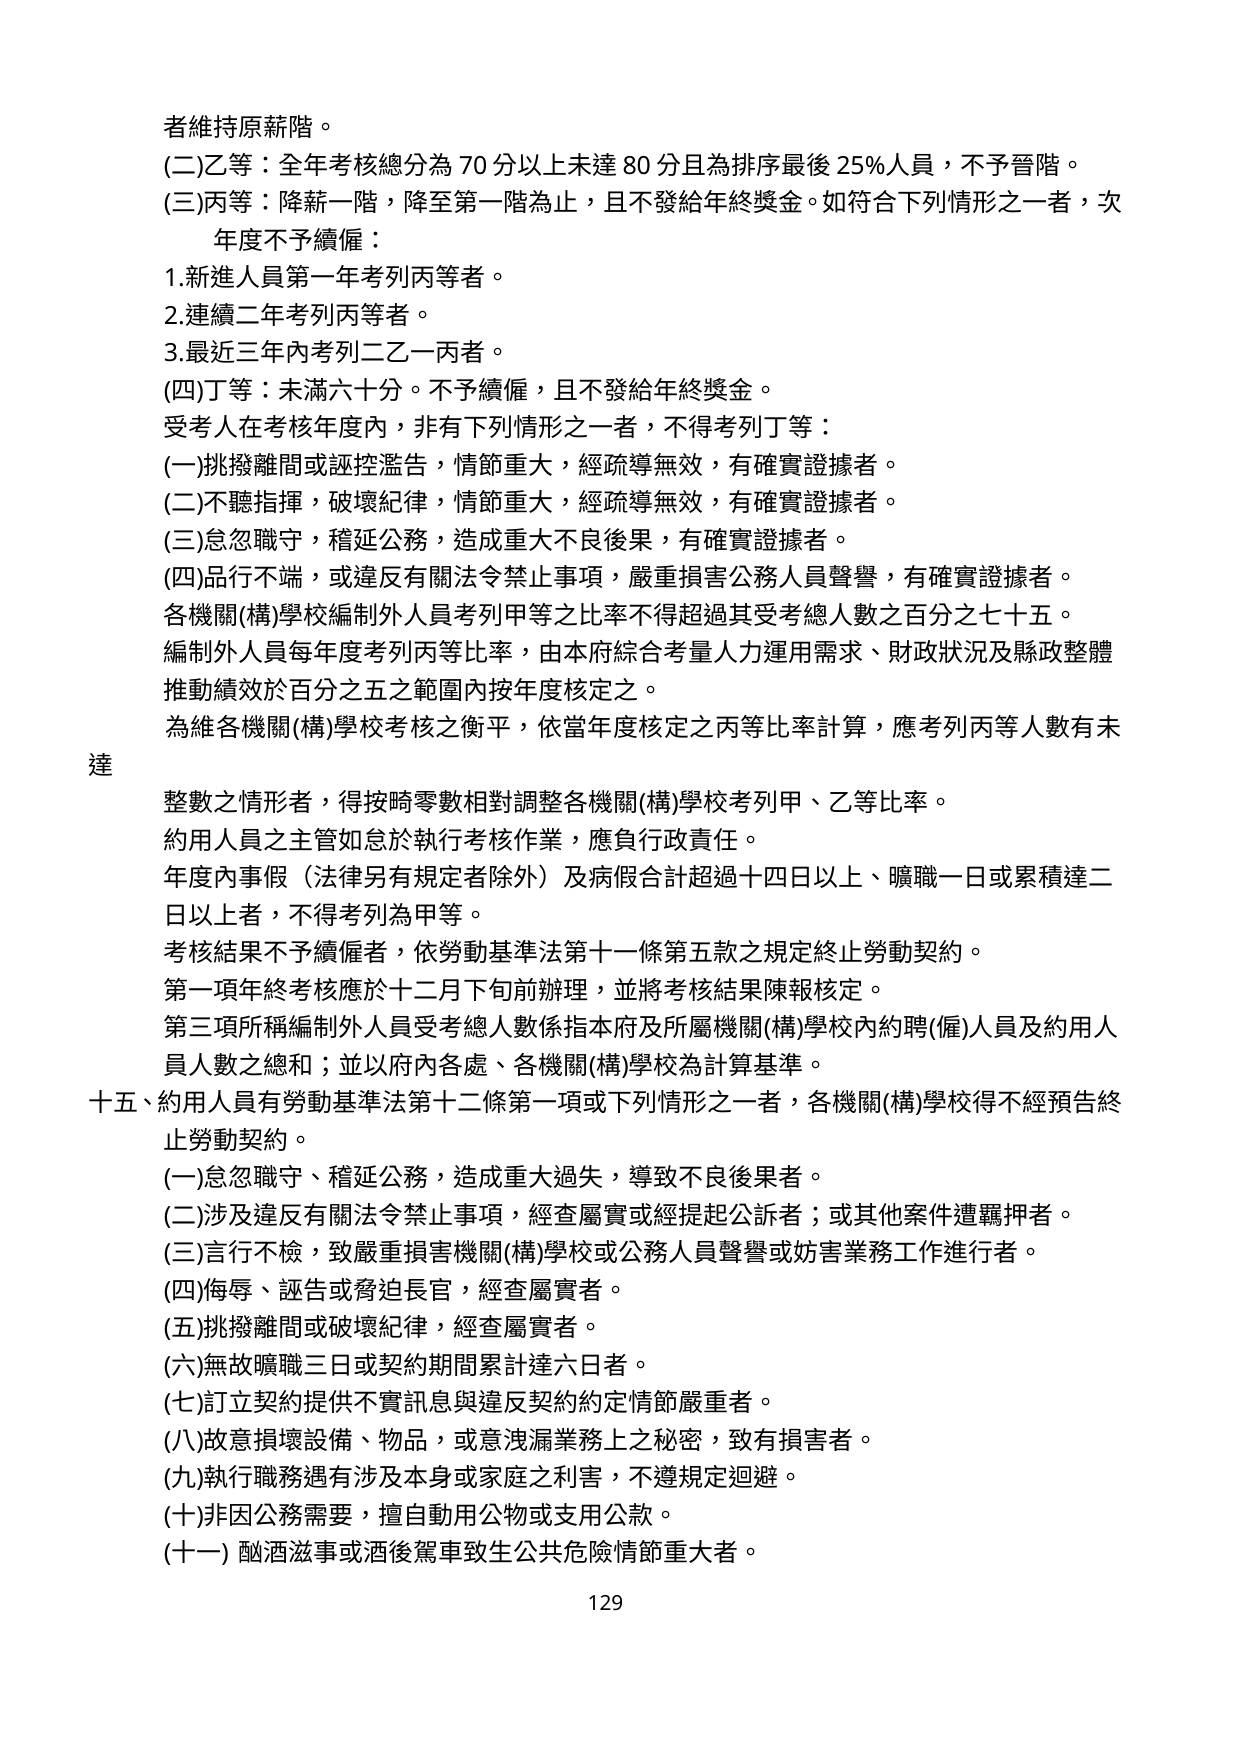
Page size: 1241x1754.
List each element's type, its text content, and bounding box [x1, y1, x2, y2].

subtitle (九)執行職務遇有涉及本身或家庭之利害，不遵規定迴避。 [89, 1457, 1122, 1494]
subtitle (四)侮辱、誣告或脅迫長官，經查屬實者。 [89, 1269, 1122, 1307]
subtitle (八)故意損壞設備、物品，或意洩漏業務上之秘密，致有損害者。 [89, 1419, 1122, 1457]
subtitle 第一項年終考核應於十二月下旬前辦理，並將考核結果陳報核定。 [89, 969, 1122, 1007]
subtitle 編制外人員每年度考列丙等比率，由本府綜合考量人力運用需求、財政狀況及縣政整體 [89, 632, 1122, 669]
subtitle (十一) 酗酒滋事或酒後駕車致生公共危險情節重大者。 [89, 1532, 1122, 1569]
subtitle (一)挑撥離間或誣控濫告，情節重大，經疏導無效，有確實證據者。 [89, 444, 1122, 482]
subtitle 推動績效於百分之五之範圍內按年度核定之。 [89, 669, 1122, 707]
subtitle 1.新進人員第一年考列丙等者。 [89, 257, 1122, 294]
subtitle (五)挑撥離間或破壞紀律，經查屬實者。 [89, 1307, 1122, 1344]
subtitle (一)怠忽職守、稽延公務，造成重大過失，導致不良後果者。 [89, 1157, 1122, 1194]
subtitle 2.連續二年考列丙等者。 [89, 294, 1122, 332]
subtitle 考核結果不予續僱者，依勞動基準法第十一條第五款之規定終止勞動契約。 [89, 932, 1122, 969]
subtitle 約用人員之主管如怠於執行考核作業，應負行政責任。 [89, 819, 1122, 857]
subtitle (三)怠忽職守，稽延公務，造成重大不良後果，有確實證據者。 [89, 519, 1122, 557]
subtitle 整數之情形者，得按畸零數相對調整各機關(構)學校考列甲、乙等比率。 [89, 782, 1122, 819]
subtitle (七)訂立契約提供不實訊息與違反契約約定情節嚴重者。 [89, 1382, 1122, 1419]
subtitle 者維持原薪階。 [89, 107, 1122, 144]
subtitle (十)非因公務需要，擅自動用公物或支用公款。 [89, 1494, 1122, 1532]
subtitle 各機關(構)學校編制外人員考列甲等之比率不得超過其受考總人數之百分之七十五。 [89, 594, 1122, 632]
subtitle (三)言行不檢，致嚴重損害機關(構)學校或公務人員聲譽或妨害業務工作進行者。 [89, 1232, 1122, 1269]
subtitle 年度內事假（法律另有規定者除外）及病假合計超過十四日以上、曠職一日或累積達二 [89, 857, 1122, 894]
subtitle 3.最近三年內考列二乙一丙者。 [89, 332, 1122, 369]
subtitle 十五、約用人員有勞動基準法第十二條第一項或下列情形之一者，各機關(構)學校得不經預告終 [89, 1082, 1122, 1119]
subtitle 第三項所稱編制外人員受考總人數係指本府及所屬機關(構)學校內約聘(僱)人員及約用人 [89, 1007, 1122, 1044]
subtitle (三)丙等：降薪一階，降至第一階為止，且不發給年終獎金。如符合下列情形之一者，次 [89, 182, 1122, 219]
subtitle 年度不予續僱： [89, 219, 1122, 257]
subtitle 員人數之總和；並以府內各處、各機關(構)學校為計算基準。 [89, 1044, 1122, 1082]
subtitle (六)無故曠職三日或契約期間累計達六日者。 [89, 1344, 1122, 1382]
subtitle 止勞動契約。 [89, 1119, 1122, 1157]
subtitle (四)品行不端，或違反有關法令禁止事項，嚴重損害公務人員聲譽，有確實證據者。 [89, 557, 1122, 594]
subtitle (二)不聽指揮，破壞紀律，情節重大，經疏導無效，有確實證據者。 [89, 482, 1122, 519]
subtitle 受考人在考核年度內，非有下列情形之一者，不得考列丁等： [89, 407, 1122, 444]
subtitle (二)乙等：全年考核總分為70分以上未達80分且為排序最後25%人員，不予晉階。 [89, 144, 1122, 182]
subtitle 日以上者，不得考列為甲等。 [89, 894, 1122, 932]
subtitle 為維各機關(構)學校考核之衡平，依當年度核定之丙等比率計算，應考列丙等人數有未達 [89, 707, 1122, 782]
subtitle (四)丁等：未滿六十分。不予續僱，且不發給年終獎金。 [89, 369, 1122, 407]
subtitle (二)涉及違反有關法令禁止事項，經查屬實或經提起公訴者；或其他案件遭羈押者。 [89, 1194, 1122, 1232]
